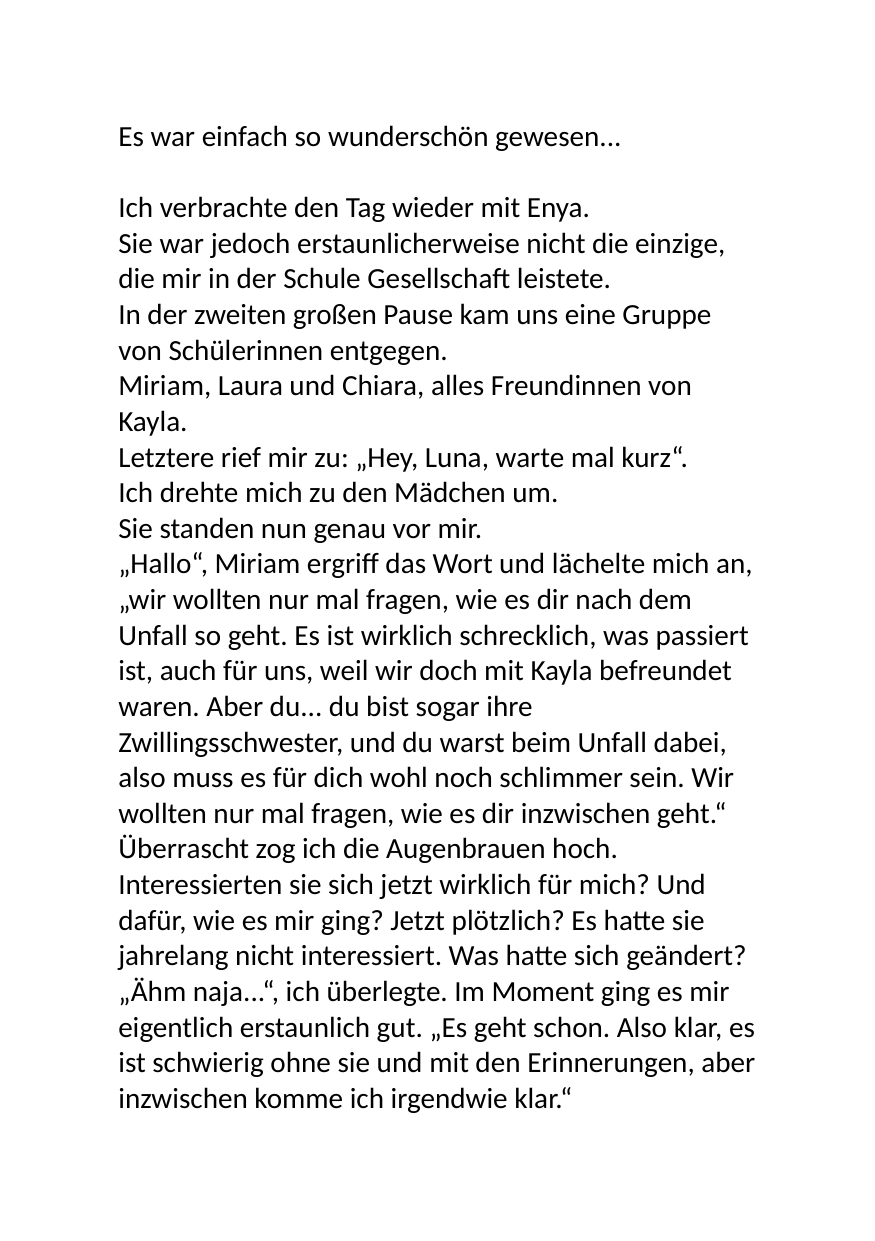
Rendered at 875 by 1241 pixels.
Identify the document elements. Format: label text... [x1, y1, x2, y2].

text „Ähm naja...“, ich überlegte. Im Moment ging es mir eigentlich erstaunlich gut. „Es geht schon. Also klar, es ist schwierig ohne sie und mit den Erinnerungen, aber inzwischen komme ich irgendwie klar.“ [118, 973, 756, 1116]
text Ich verbrachte den Tag wieder mit Enya. [118, 189, 756, 225]
text „Hallo“, Miriam ergriff das Wort und lächelte mich an, „wir wollten nur mal fragen, wie es dir nach dem Unfall so geht. Es ist wirklich schrecklich, was passiert ist, auch für uns, weil wir doch mit Kayla befreundet waren. Aber du... du bist sogar ihre Zwillingsschwester, und du warst beim Unfall dabei, also muss es für dich wohl noch schlimmer sein. Wir wollten nur mal fragen, wie es dir inzwischen geht.“ [118, 546, 756, 831]
text Überrascht zog ich die Augenbrauen hoch. [118, 831, 756, 866]
text Sie war jedoch erstaunlicherweise nicht die einzige, die mir in der Schule Gesellschaft leistete. [118, 225, 756, 296]
text Interessierten sie sich jetzt wirklich für mich? Und dafür, wie es mir ging? Jetzt plötzlich? Es hatte sie jahrelang nicht interessiert. Was hatte sich geändert? [118, 866, 756, 973]
text Letztere rief mir zu: „Hey, Luna, warte mal kurz“. [118, 439, 756, 474]
text Miriam, Laura und Chiara, alles Freundinnen von Kayla. [118, 367, 756, 439]
text Ich drehte mich zu den Mädchen um. [118, 474, 756, 510]
text Es war einfach so wunderschön gewesen... [118, 118, 756, 154]
text Sie standen nun genau vor mir. [118, 510, 756, 546]
text In der zweiten großen Pause kam uns eine Gruppe von Schülerinnen entgegen. [118, 296, 756, 367]
